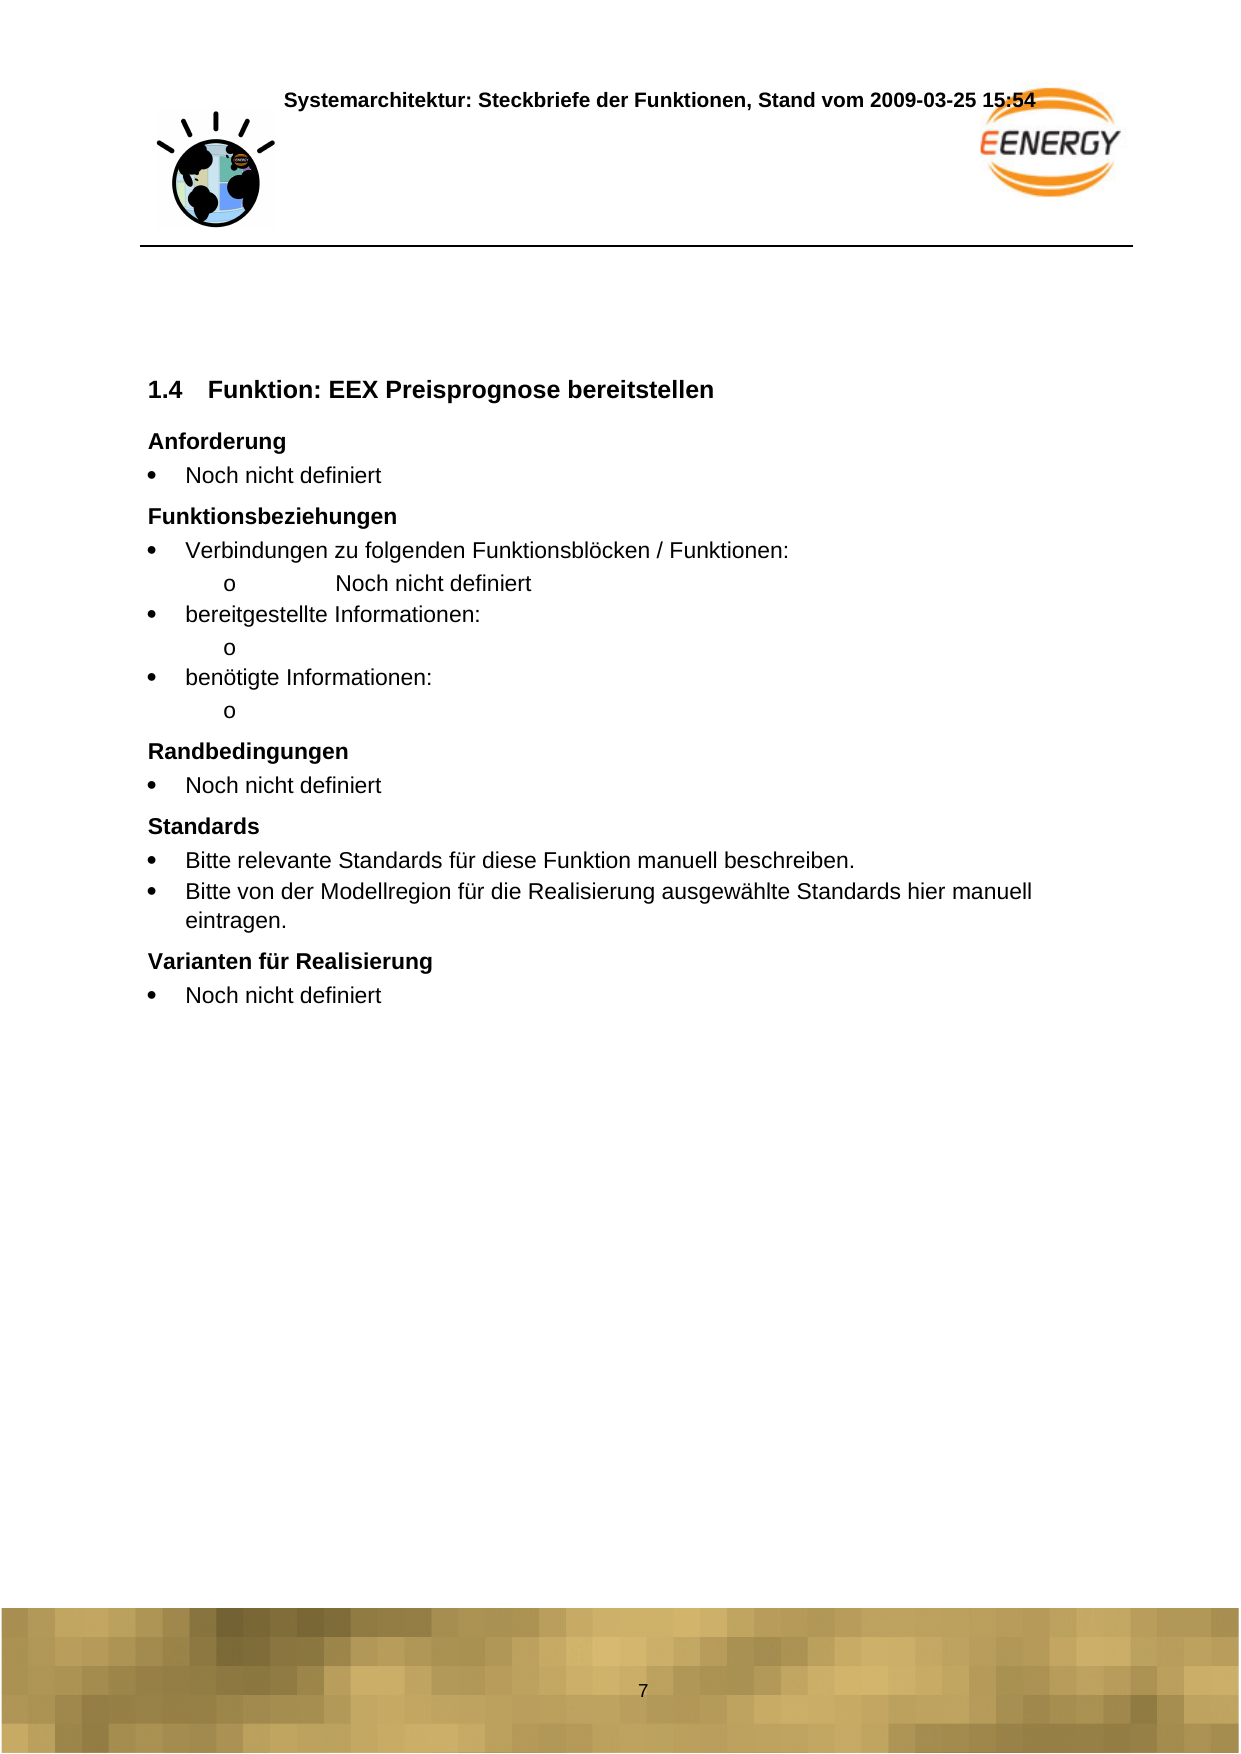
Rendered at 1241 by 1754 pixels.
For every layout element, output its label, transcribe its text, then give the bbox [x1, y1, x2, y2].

list benötigte Informationen: [148, 664, 1137, 690]
text Anforderung [148, 428, 1137, 454]
text Varianten für Realisierung [148, 948, 1137, 974]
list Noch nicht definiert [148, 462, 1137, 488]
list bereitgestellte Informationen: [148, 601, 1137, 627]
list Bitte von der Modellregion für die Realisierung ausgewählte Standards hier manuell eintragen. [148, 878, 1137, 933]
list Verbindungen zu folgenden Funktionsblöcken / Funktionen: [148, 537, 1137, 563]
list Bitte relevante Standards für diese Funktion manuell beschreiben. [148, 847, 1137, 873]
subtitle Funktion: EEX Preisprognose bereitstellen [148, 375, 1137, 404]
list Noch nicht definiert [148, 982, 1137, 1008]
text Randbedingungen [148, 738, 1137, 764]
picture [155, 108, 276, 229]
picture [966, 77, 1135, 198]
list Noch nicht definiert [223, 570, 1137, 598]
text Funktionsbeziehungen [148, 503, 1137, 530]
list Noch nicht definiert [148, 772, 1137, 798]
text Standards [148, 813, 1137, 839]
picture [1, 1608, 1239, 1753]
